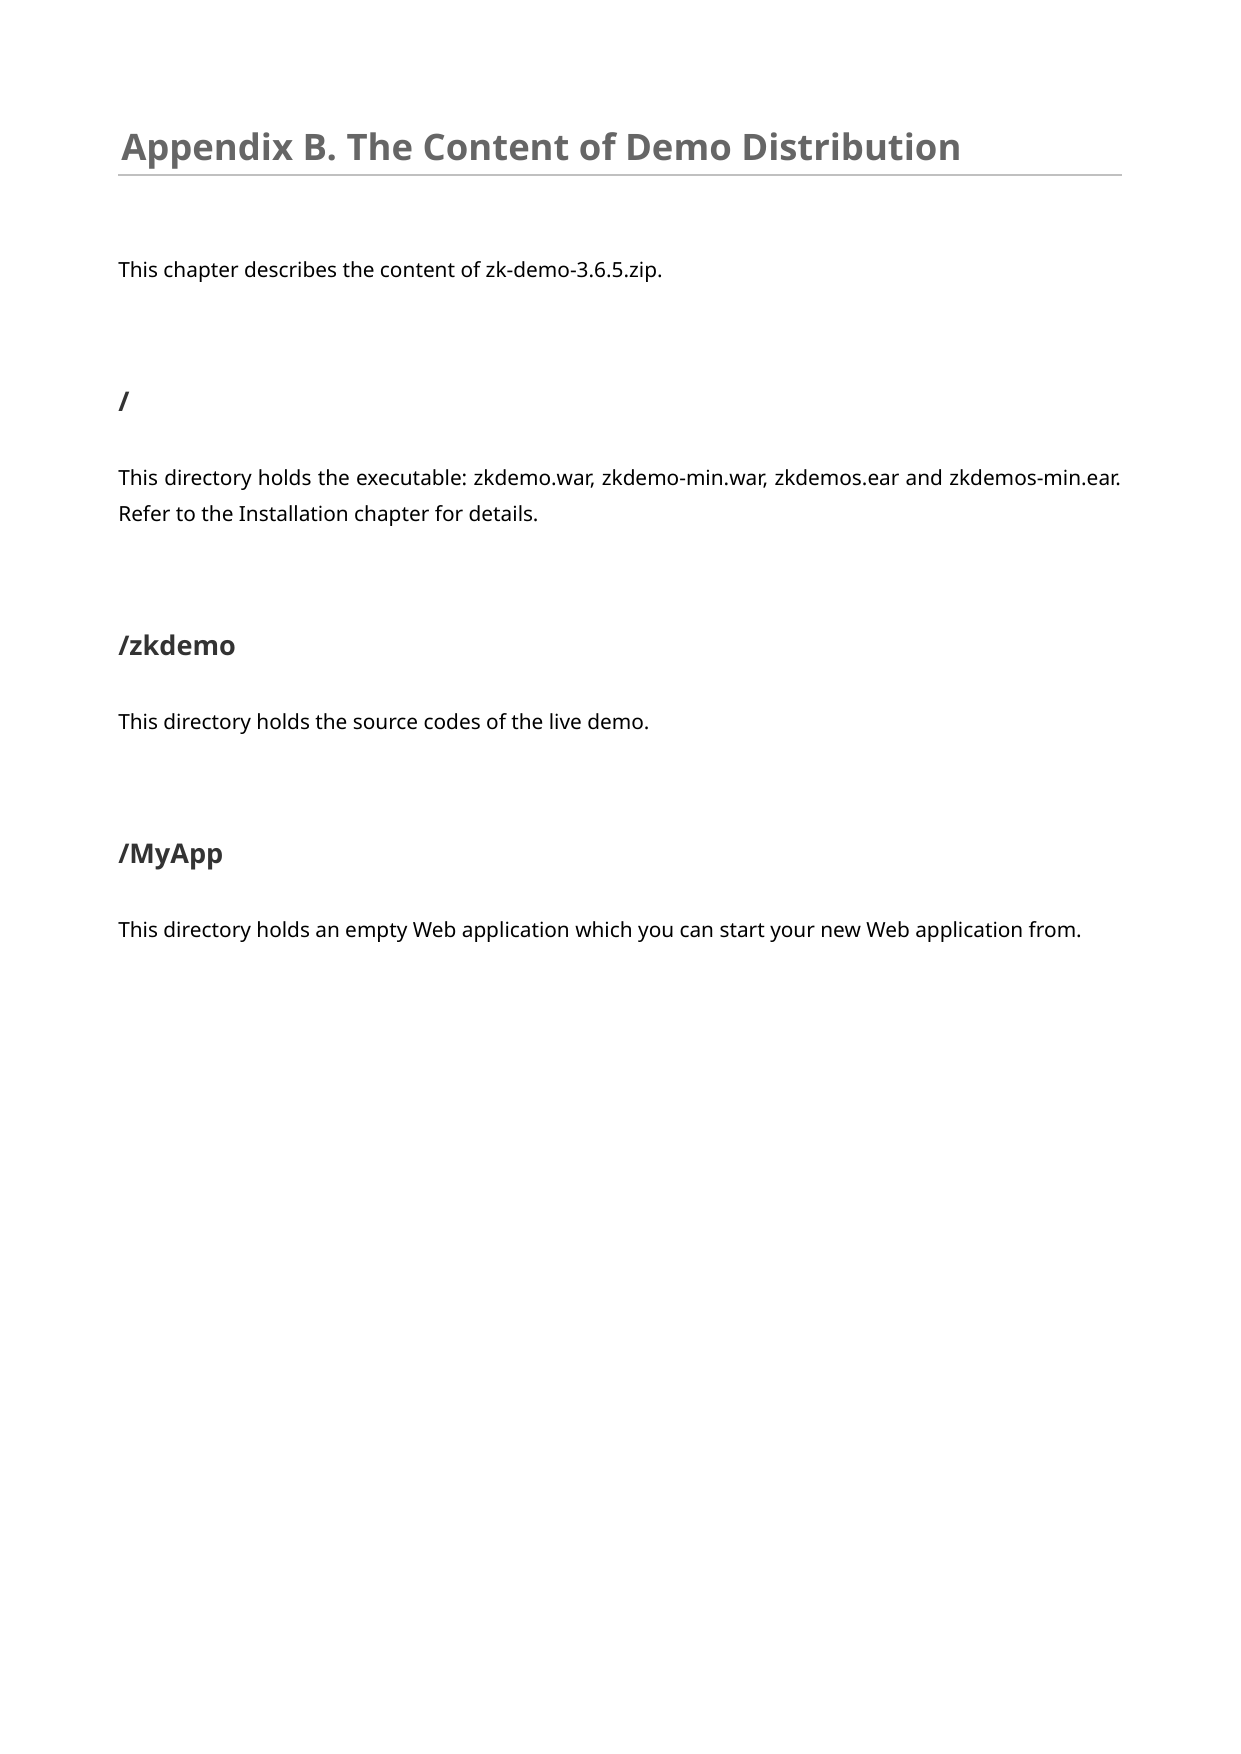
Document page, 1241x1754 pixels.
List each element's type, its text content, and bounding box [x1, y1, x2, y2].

text This directory holds the executable: zkdemo.war, zkdemo-min.war, zkdemos.ear and zkdemos-min.ear. Refer to the Installation chapter for details. [118, 463, 1122, 527]
subtitle Appendix B. The Content of Demo Distribution [118, 118, 1122, 174]
subtitle /zkdemo [118, 626, 1122, 663]
text This chapter describes the content of zk-demo-3.6.5.zip. [118, 255, 1122, 284]
subtitle / [118, 382, 1122, 419]
subtitle /MyApp [118, 834, 1122, 871]
text This directory holds the source codes of the live demo. [118, 707, 1122, 736]
text This directory holds an empty Web application which you can start your new Web application from. [118, 915, 1122, 944]
